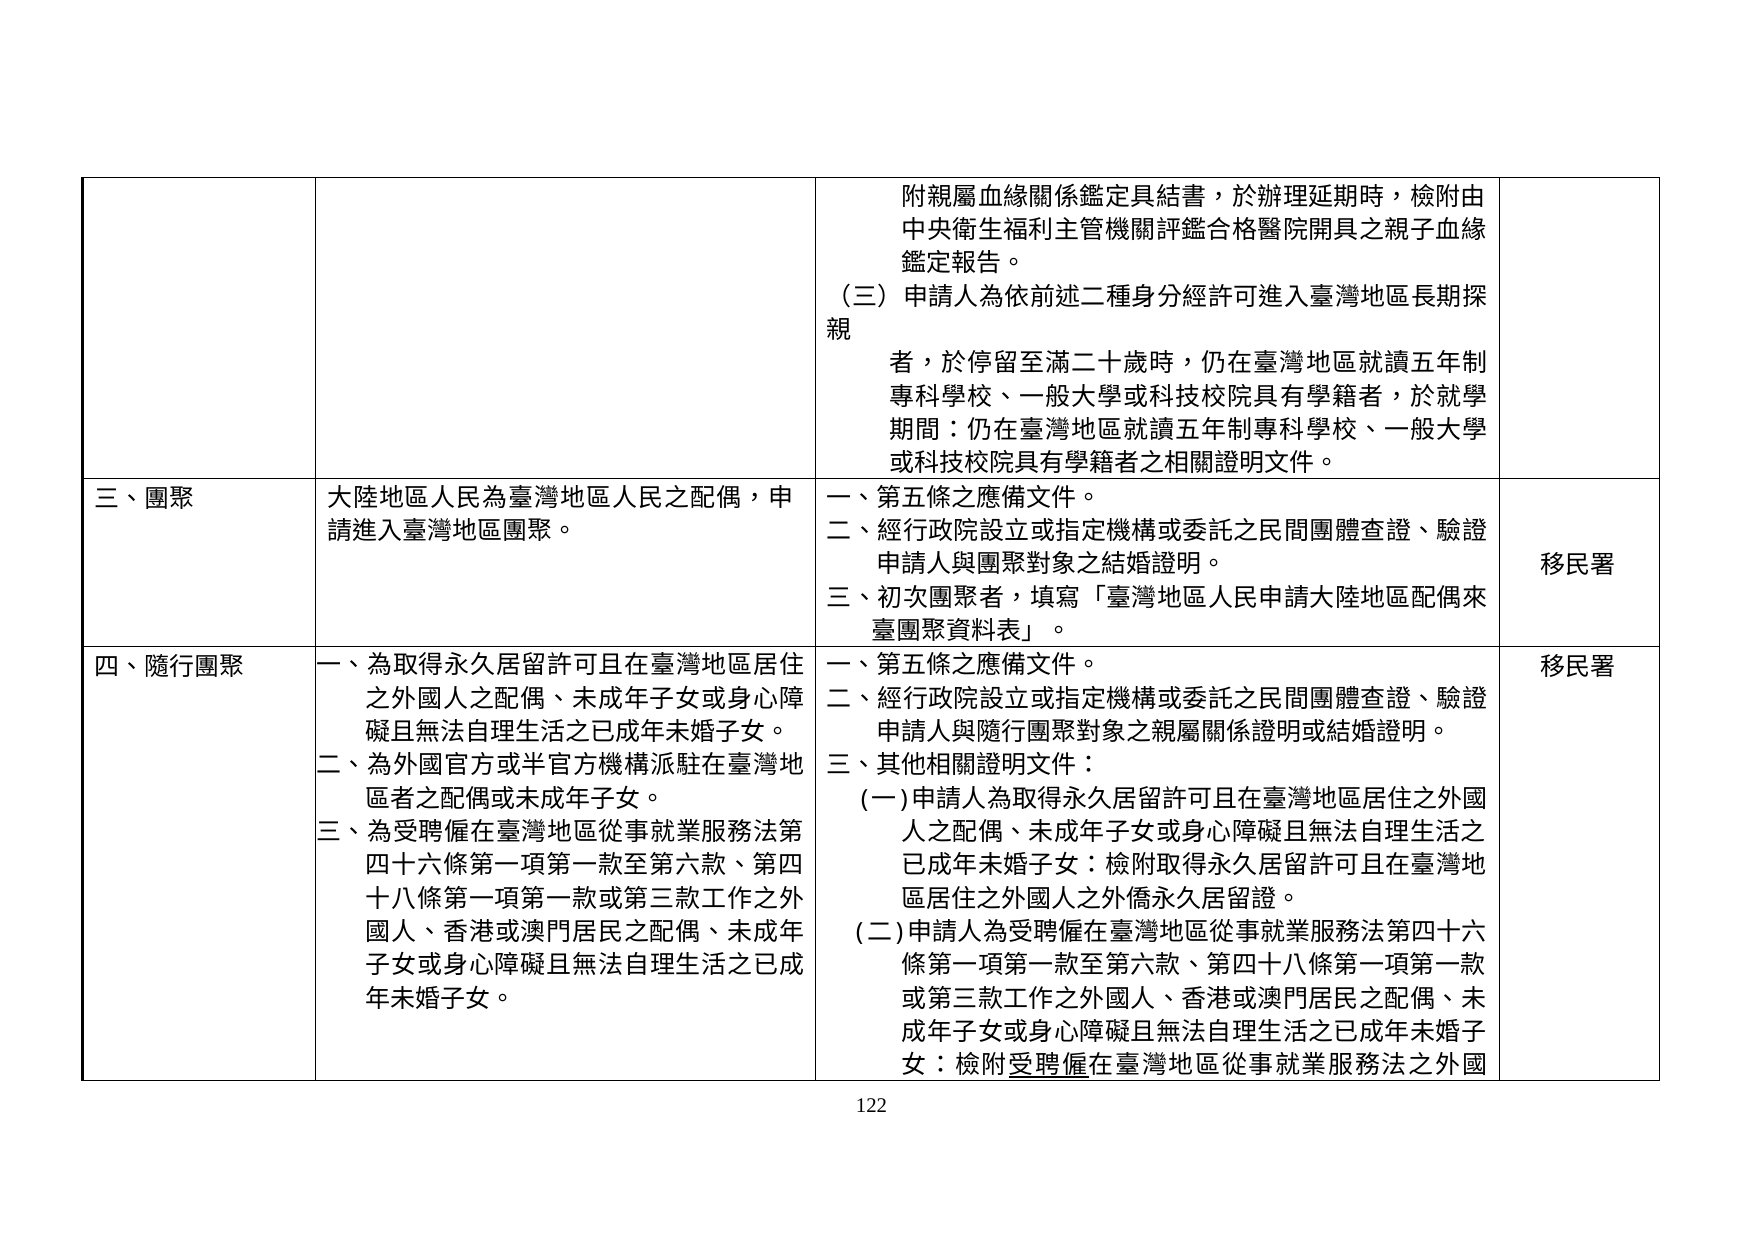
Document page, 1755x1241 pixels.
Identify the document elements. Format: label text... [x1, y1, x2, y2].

table_cell 三、團聚 [84, 479, 315, 646]
table_cell [1500, 178, 1659, 478]
table_cell 一、第五條之應備文件。 二、經行政院設立或指定機構或委託之民間團體查證、驗證申請人與隨行團聚對象之親屬關係證明或結婚證明。 三、其他相關證明文件： (一)申請人為取得永久居留許可且在臺灣地區居住之外國人之配偶、未成年子女或身心障礙且無法自理生活之已成年未婚子女：檢附取得永久居留許可且在臺灣地區居住之外國人之外僑永久居留證。 (二)申請人為受聘僱在臺灣地區從事就業服務法第四十六條第一項第一款至第六款、第四十八條第一項第一款或第三款工作之外國人、香港或澳門居民之配偶、未成年子女或身心障礙且無法自理生活之已成年未婚子女：檢附受聘僱在臺灣地區從事就業服務法之外國 [816, 647, 1499, 1080]
table_cell 移民署 [1500, 479, 1659, 646]
table_cell [316, 178, 815, 478]
table_cell 大陸地區人民為臺灣地區人民之配偶，申請進入臺灣地區團聚。 [316, 479, 815, 646]
table_cell 移民署 [1500, 647, 1659, 1080]
table_cell 一、第五條之應備文件。 二、經行政院設立或指定機構或委託之民間團體查證、驗證申請人與團聚對象之結婚證明。 三、初次團聚者，填寫「臺灣地區人民申請大陸地區配偶來臺團聚資料表」。 [816, 479, 1499, 646]
table_cell 四、隨行團聚 [84, 647, 315, 1080]
table_cell 附親屬血緣關係鑑定具結書，於辦理延期時，檢附由中央衛生福利主管機關評鑑合格醫院開具之親子血緣鑑定報告。 （三）申請人為依前述二種身分經許可進入臺灣地區長期探親 者，於停留至滿二十歲時，仍在臺灣地區就讀五年制專科學校、一般大學或科技校院具有學籍者，於就學期間：仍在臺灣地區就讀五年制專科學校、一般大學或科技校院具有學籍者之相關證明文件。 [816, 178, 1499, 478]
table_cell [84, 178, 315, 478]
table_cell 一、為取得永久居留許可且在臺灣地區居住之外國人之配偶、未成年子女或身心障礙且無法自理生活之已成年未婚子女。 二、為外國官方或半官方機構派駐在臺灣地區者之配偶或未成年子女。 三、為受聘僱在臺灣地區從事就業服務法第四十六條第一項第一款至第六款、第四十八條第一項第一款或第三款工作之外國人、香港或澳門居民之配偶、未成年子女或身心障礙且無法自理生活之已成年未婚子女。 [316, 647, 815, 1080]
